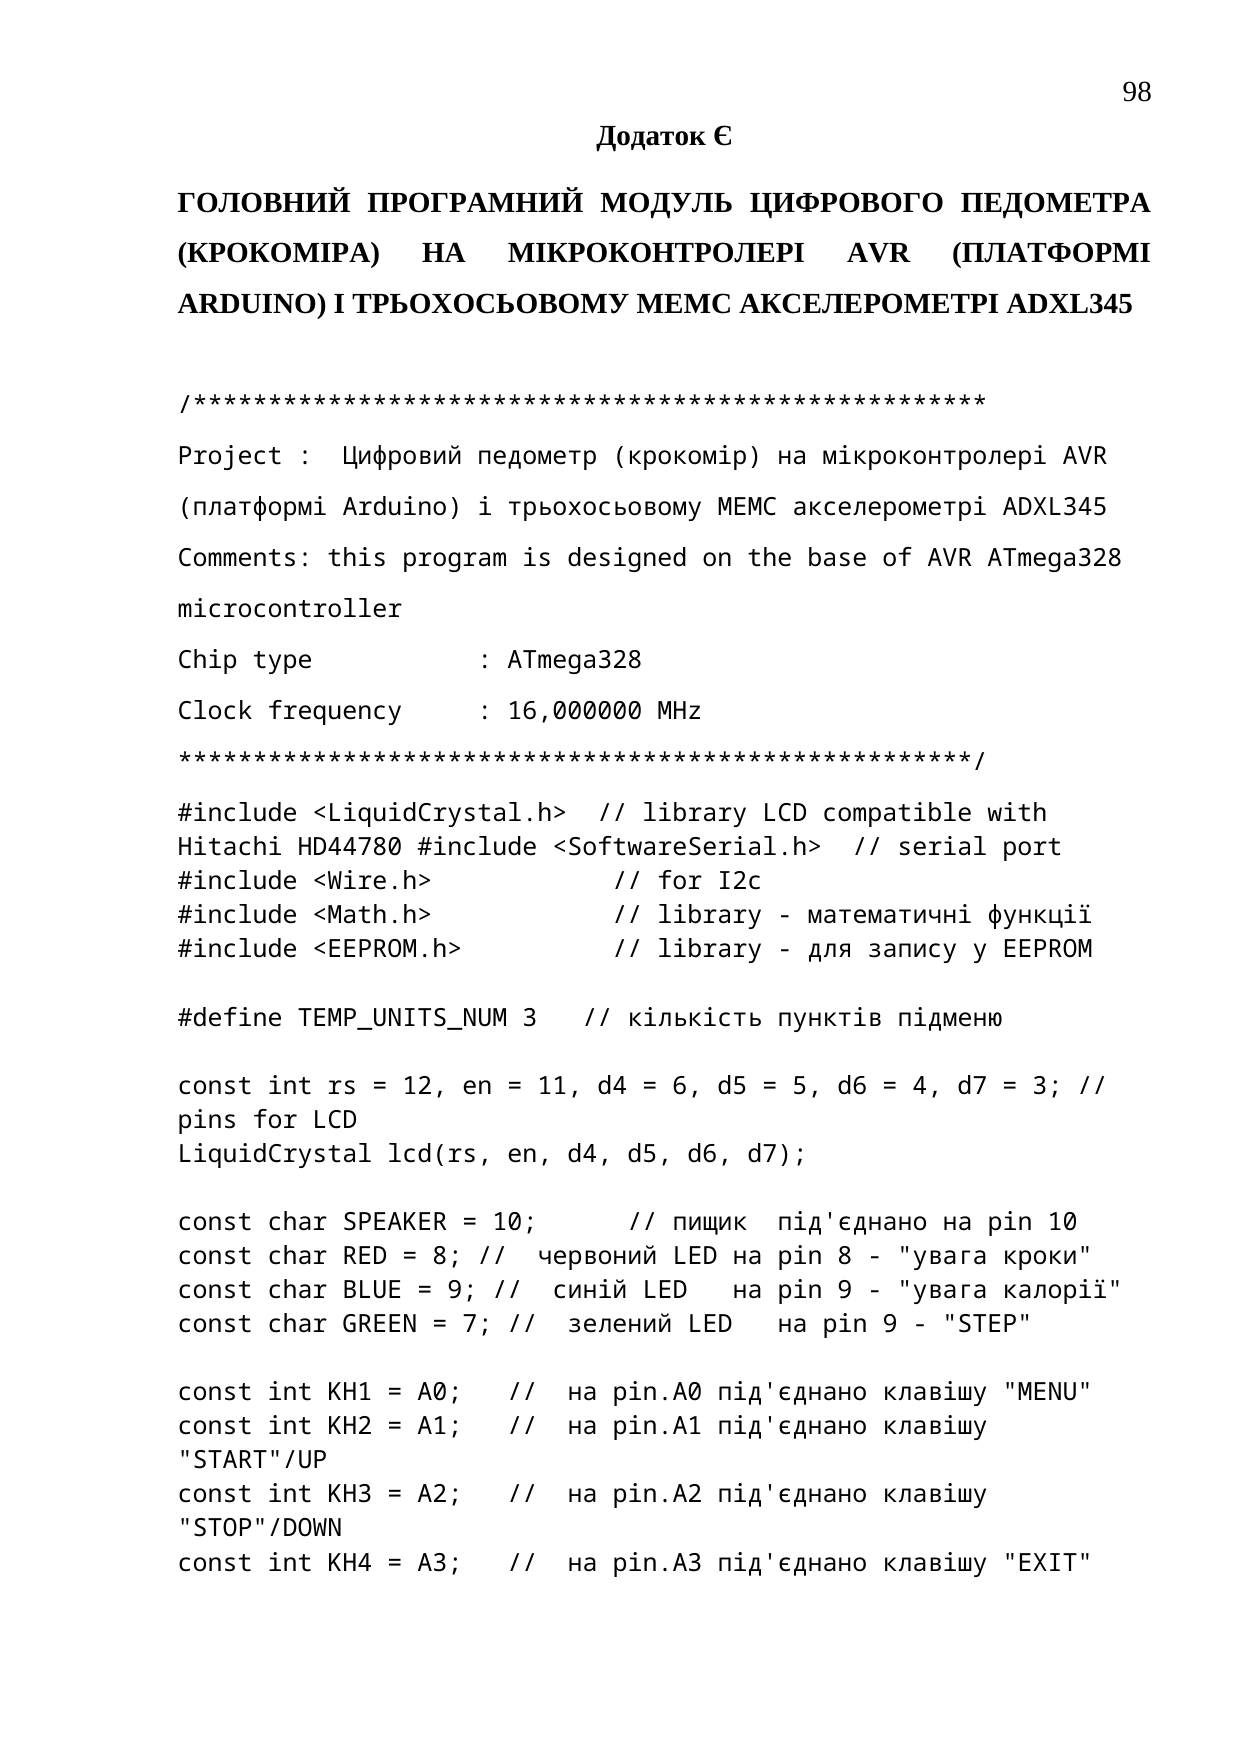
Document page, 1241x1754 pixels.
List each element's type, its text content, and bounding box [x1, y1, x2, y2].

text const char SPEAKER = 10; // пищик під'єднано на pin 10 [177, 1203, 1152, 1238]
text *****************************************************/ [177, 744, 1152, 778]
text const int rs = 12, en = 11, d4 = 6, d5 = 5, d6 = 4, d7 = 3; // pins for LCD [177, 1067, 1152, 1135]
text Chip type : ATmega328 [177, 642, 1152, 676]
subtitle Додаток Є [177, 118, 1152, 152]
text const int KH4 = A3; // на pin.A3 під'єднано клавішу "EXIT" [177, 1544, 1152, 1578]
text Project : Цифровий педометр (крокомір) на мікроконтролері AVR (платформі Arduino) і трьохосьовому MEMC акселерометрі ADXL345 [177, 437, 1152, 523]
text const int KH2 = A1; // на pin.A1 під'єднано клавішу "START"/UP [177, 1408, 1152, 1476]
text Comments: this program is designed on the base of AVR ATmega328 microcontroller [177, 539, 1152, 625]
text LiquidCrystal lcd(rs, en, d4, d5, d6, d7); [177, 1135, 1152, 1169]
text const int KH3 = A2; // на pin.A2 під'єднано клавішу "STOP"/DOWN [177, 1476, 1152, 1544]
text ГОЛОВНИЙ ПРОГРАМНИЙ МОДУЛЬ ЦИФРОВОГО ПЕДОМЕТРА (КРОКОМІРА) НА МІКРОКОНТРОЛЕРІ AVR (ПЛАТФОРМІ ARDUINO) І ТРЬОХОСЬОВОМУ MEMC АКСЕЛЕРОМЕТРІ ADXL345 [177, 185, 1152, 319]
text /***************************************************** [177, 386, 1152, 421]
text const char BLUE = 9; // синій LED на pin 9 - "увага калорії" [177, 1272, 1152, 1306]
text Clock frequency : 16,000000 MHz [177, 693, 1152, 727]
text #include <EEPROM.h> // library - для запису у EEPROM [177, 931, 1152, 965]
text const char GREEN = 7; // зелений LED на pin 9 - "STEP" [177, 1306, 1152, 1340]
text #include <Math.h> // library - математичні функції [177, 897, 1152, 931]
text const int KH1 = A0; // на pin.A0 під'єднано клавішу "MENU" [177, 1374, 1152, 1408]
text #include <LiquidCrystal.h> // library LCD compatible with Hitachi HD44780 #include <SoftwareSerial.h> // serial port [177, 795, 1152, 863]
text const char RED = 8; // червоний LED на pin 8 - "увага кроки" [177, 1238, 1152, 1272]
text #include <Wire.h> // for I2c [177, 863, 1152, 897]
text #define TEMP_UNITS_NUM 3 // кількість пунктів підменю [177, 999, 1152, 1033]
